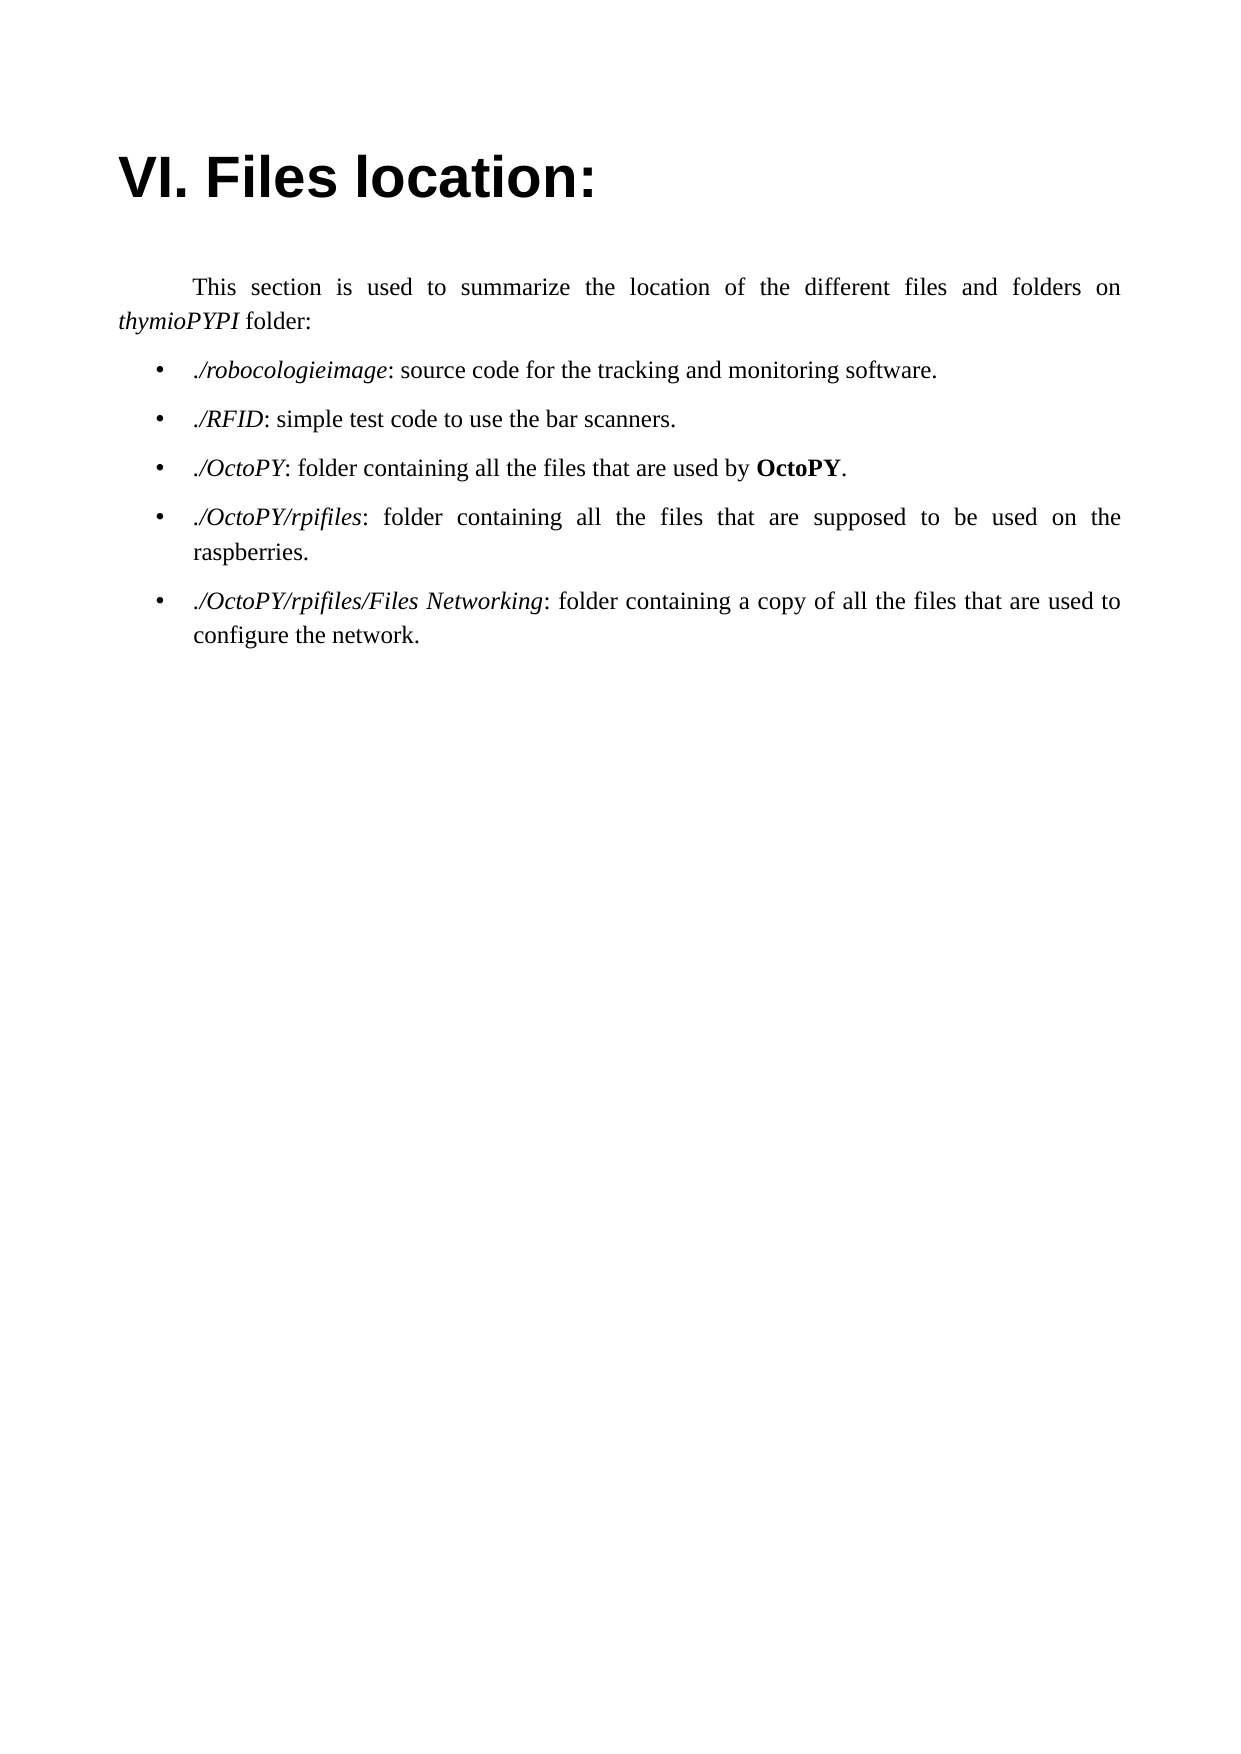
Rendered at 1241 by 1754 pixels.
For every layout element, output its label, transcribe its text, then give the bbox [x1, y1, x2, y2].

list ./OctoPY/rpifiles: folder containing all the files that are supposed to be used on the raspberries. [156, 502, 1122, 566]
text This section is used to summarize the location of the different files and folders on thymioPYPI folder: [118, 272, 1122, 335]
list ./RFID: simple test code to use the bar scanners. [156, 404, 1122, 433]
list ./robocologieimage: source code for the tracking and monitoring software. [156, 355, 1122, 384]
list ./OctoPY: folder containing all the files that are used by OctoPY. [156, 453, 1122, 482]
subtitle VI. Files location: [118, 143, 1122, 210]
list ./OctoPY/rpifiles/Files Networking: folder containing a copy of all the files that are used to configure the network. [156, 586, 1122, 649]
